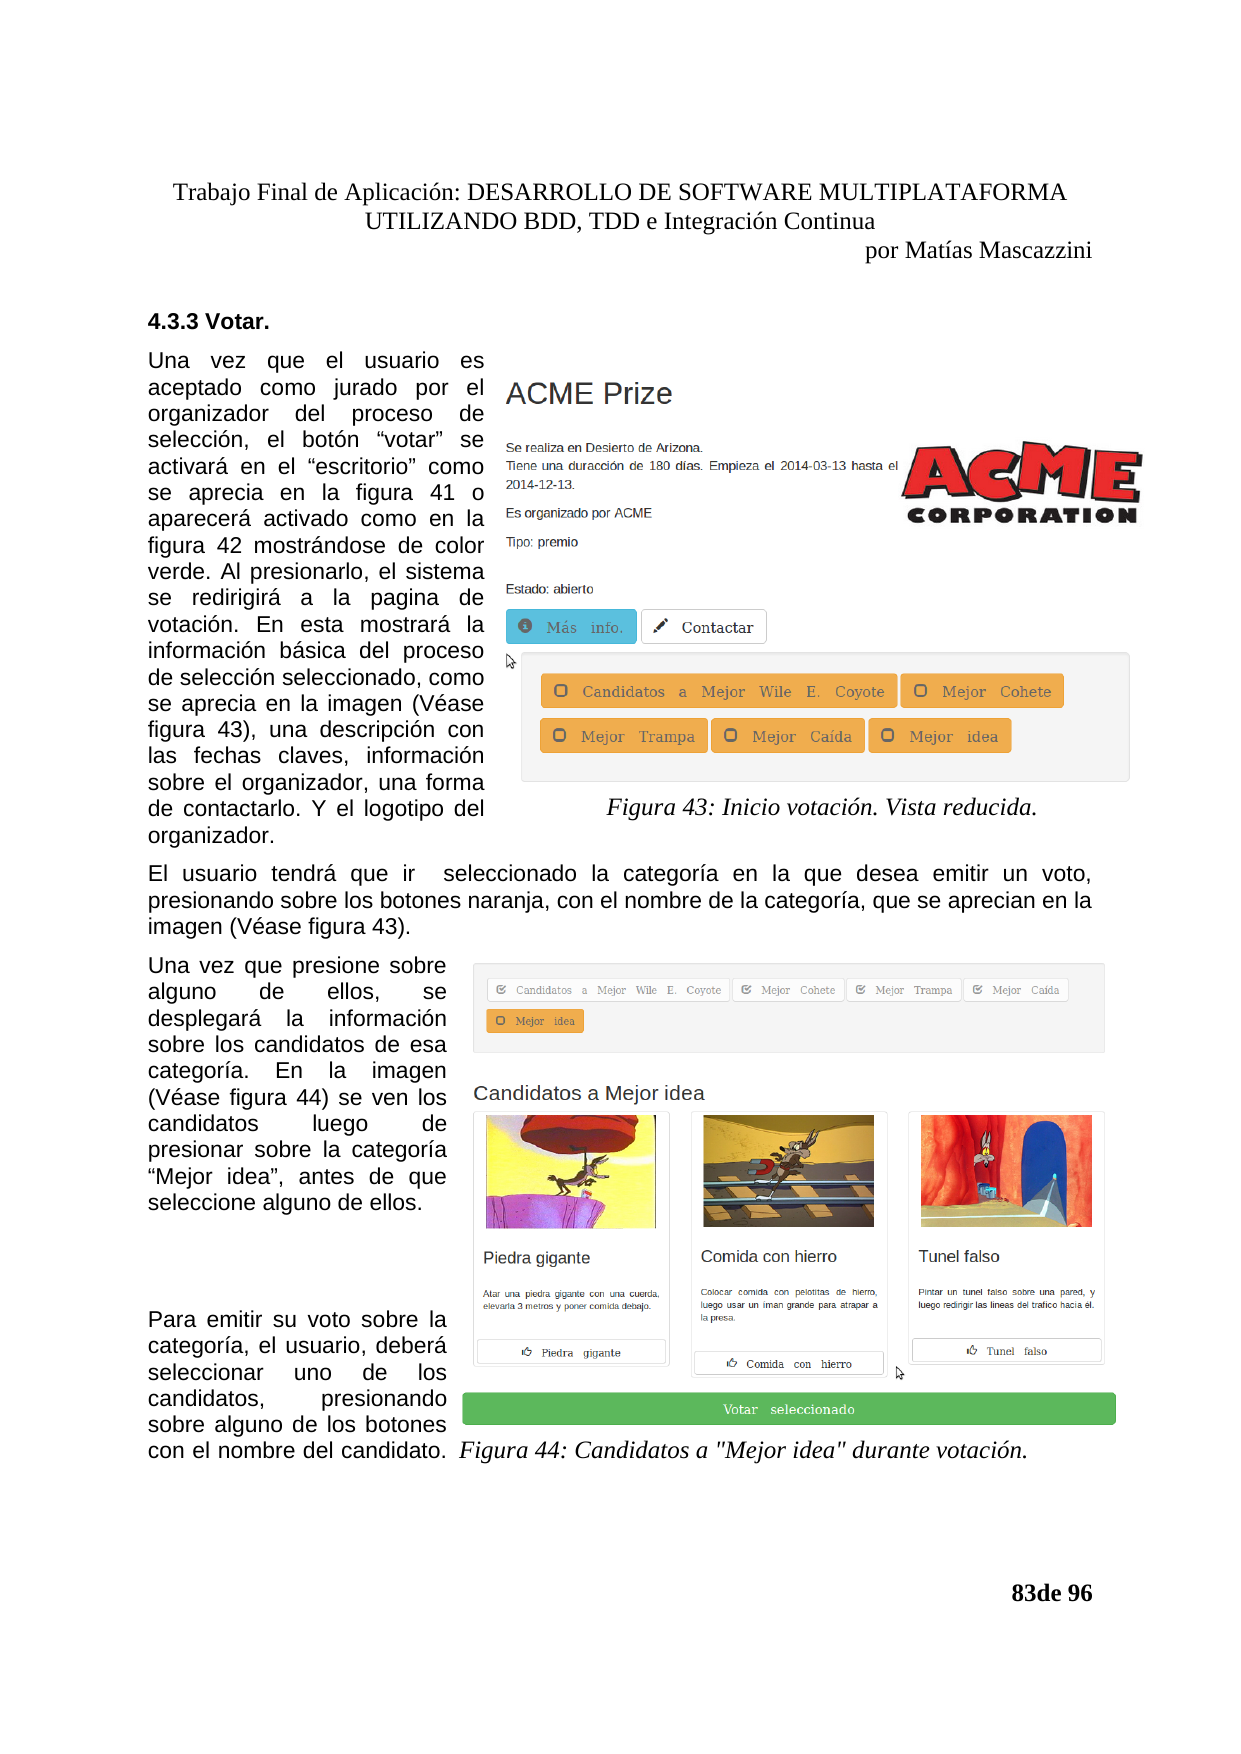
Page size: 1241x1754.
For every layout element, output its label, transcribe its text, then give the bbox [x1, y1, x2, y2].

text El usuario tendrá que ir seleccionado la categoría en la que desea emitir un voto, presionando sobre los botones naranja, con el nombre de la categoría, que se aprecian en la imagen (Véase figura 43). [148, 860, 1093, 939]
text Figura 43: Inicio votación. Vista reducida. [496, 793, 1148, 821]
picture [458, 957, 1121, 1435]
text Una vez que presione sobre alguno de ellos, se desplegará la información sobre los candidatos de esa categoría. En la imagen (Véase figura 44) se ven los candidatos luego de presionar sobre la categoría “Mejor idea”, antes de que seleccione alguno de ellos. [148, 945, 1120, 1216]
text Una vez que el usuario es aceptado como jurado por el organizador del proceso de selección, el botón “votar” se activará en el “escritorio” como se aprecia en la figura 41 o aparecerá activado como en la figura 42 mostrándose de color verde. Al presionarlo, el sistema se redirigirá a la pagina de votación. En esta mostrará la información básica del proceso de selección seleccionado, como se aprecia en la imagen (Véase figura 43), una descripción con las fechas claves, información sobre el organizador, una forma de contactarlo. Y el logotipo del organizador. [148, 347, 1148, 848]
text Figura 44: Candidatos a "Mejor idea" durante votación. [459, 1435, 1120, 1464]
text 4.3.3 Votar. [148, 308, 1093, 335]
picture [496, 372, 1148, 793]
text Para emitir su voto sobre la categoría, el usuario, deberá seleccionar uno de los candidatos, presionando sobre alguno de los botones con el nombre del candidato. [148, 1306, 459, 1464]
